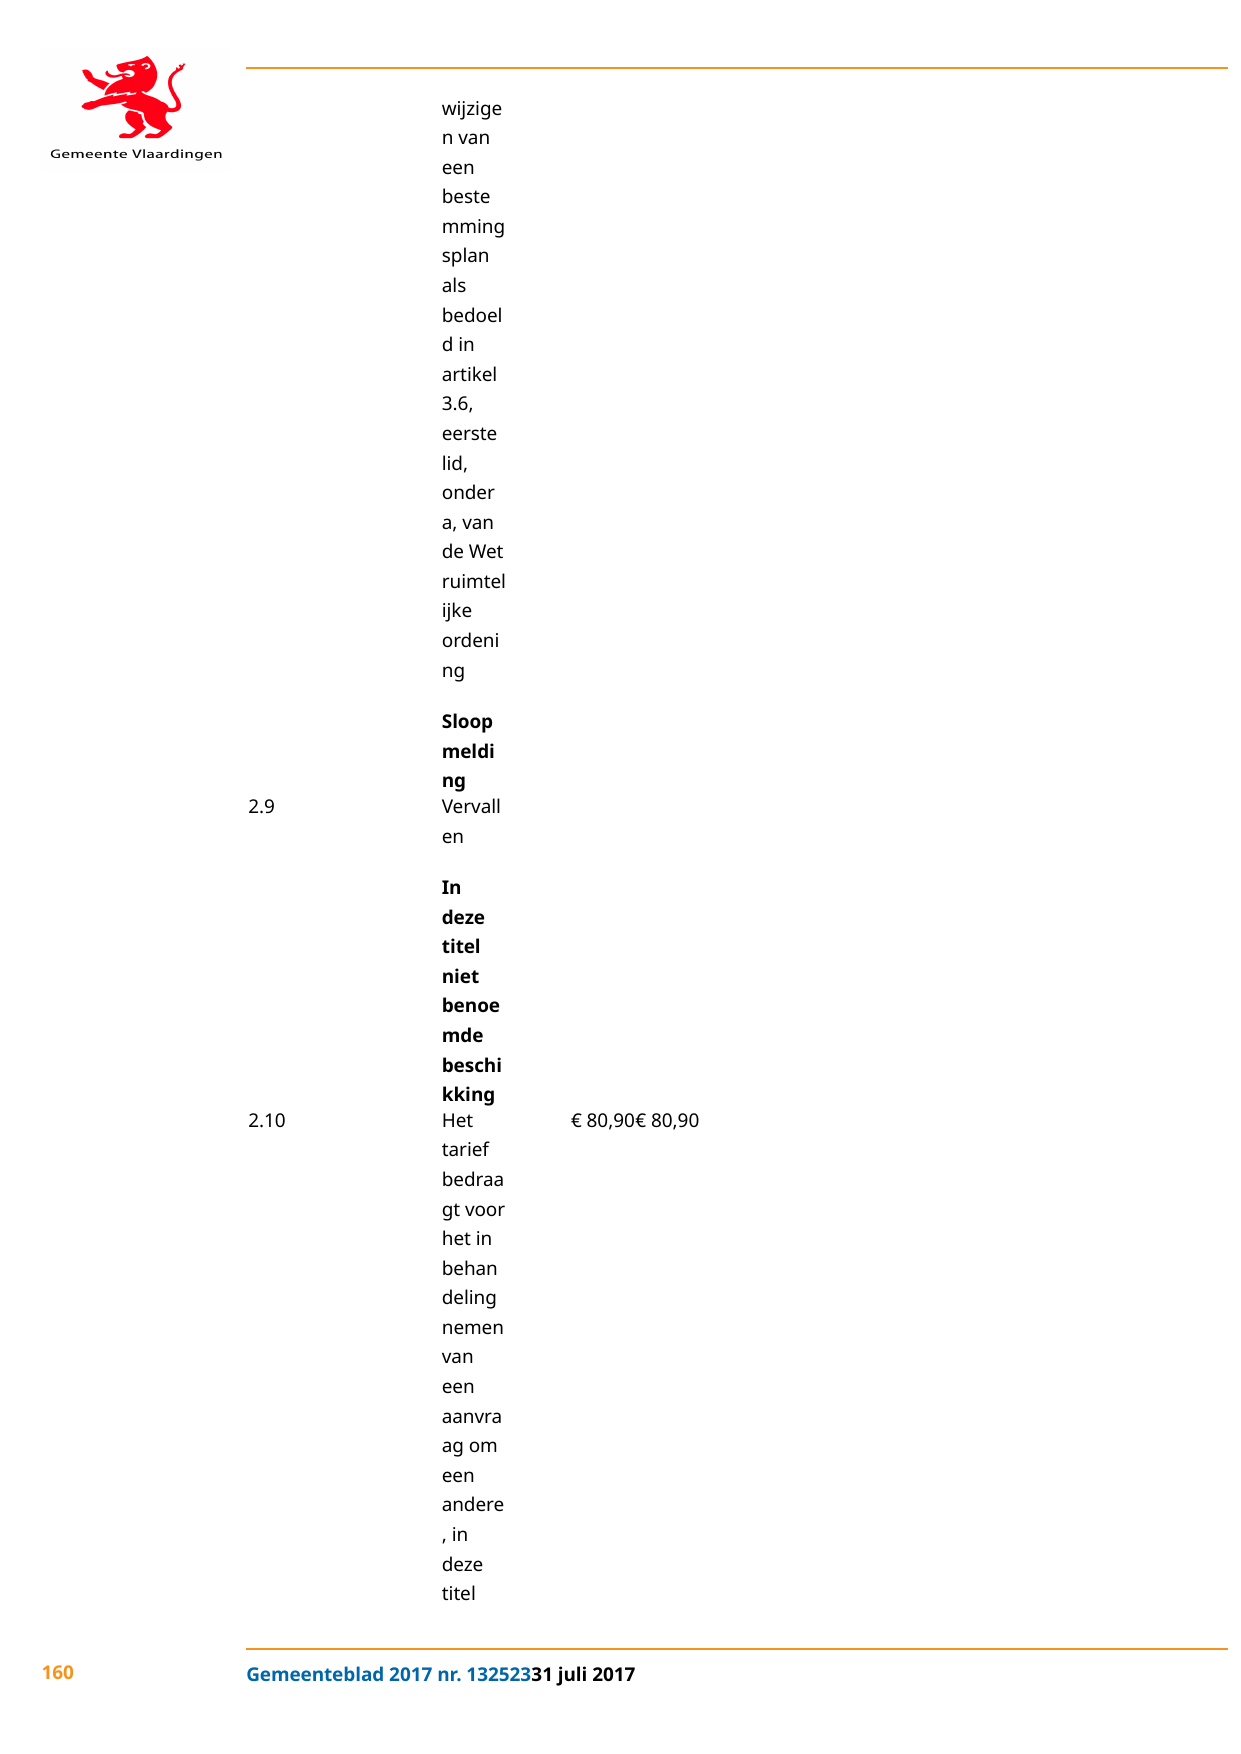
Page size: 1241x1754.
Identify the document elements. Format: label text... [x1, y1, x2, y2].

table_cell [313, 683, 377, 708]
table_cell [377, 1107, 442, 1606]
table_cell [377, 708, 442, 793]
table_cell [248, 874, 312, 1107]
table_cell Vervallen [442, 793, 506, 848]
table_cell [313, 1107, 377, 1606]
table_cell [635, 849, 700, 874]
table_cell [635, 793, 700, 848]
table_cell [506, 793, 571, 848]
table_cell [571, 874, 635, 1107]
table_cell [248, 95, 312, 683]
table_cell Sloopmelding [442, 708, 506, 793]
table_cell [313, 95, 377, 683]
table_cell 2.9 [248, 793, 312, 848]
table_cell [377, 793, 442, 848]
table_cell [377, 849, 442, 874]
table_cell [635, 708, 700, 793]
table_cell [313, 793, 377, 848]
table_cell [571, 849, 635, 874]
table_cell In deze titel niet benoemde beschikking [442, 874, 506, 1107]
table_cell [377, 683, 442, 708]
table_cell [635, 683, 700, 708]
table_cell [571, 683, 635, 708]
table_cell [635, 95, 700, 683]
table_cell [571, 793, 635, 848]
table_cell [635, 874, 700, 1107]
table_cell [571, 708, 635, 793]
table_cell € 80,90 [571, 1107, 635, 1606]
table_cell 2.10 [248, 1107, 312, 1606]
table_cell [506, 683, 571, 708]
table_cell [377, 95, 442, 683]
table_cell [571, 95, 635, 683]
table_cell [442, 683, 506, 708]
table_cell [506, 849, 571, 874]
table_cell Het tarief bedraagt voor het in behandeling nemen van een aanvraag om een andere, in deze titel [442, 1107, 506, 1606]
table_cell [248, 708, 312, 793]
table_cell wijzigen van een bestemmingsplan als bedoeld in artikel 3.6, eerste lid, onder a, van de Wet ruimtelijke ordening [442, 95, 506, 683]
table_cell [506, 1107, 571, 1606]
picture [41, 47, 231, 172]
table_cell [313, 708, 377, 793]
table_cell [313, 874, 377, 1107]
table_cell [506, 708, 571, 793]
table_cell [248, 849, 312, 874]
table_cell [506, 874, 571, 1107]
table_cell [248, 683, 312, 708]
table_cell € 80,90 [635, 1107, 700, 1606]
table_cell [442, 849, 506, 874]
table_cell [313, 849, 377, 874]
table_cell [506, 95, 571, 683]
table_cell [377, 874, 442, 1107]
